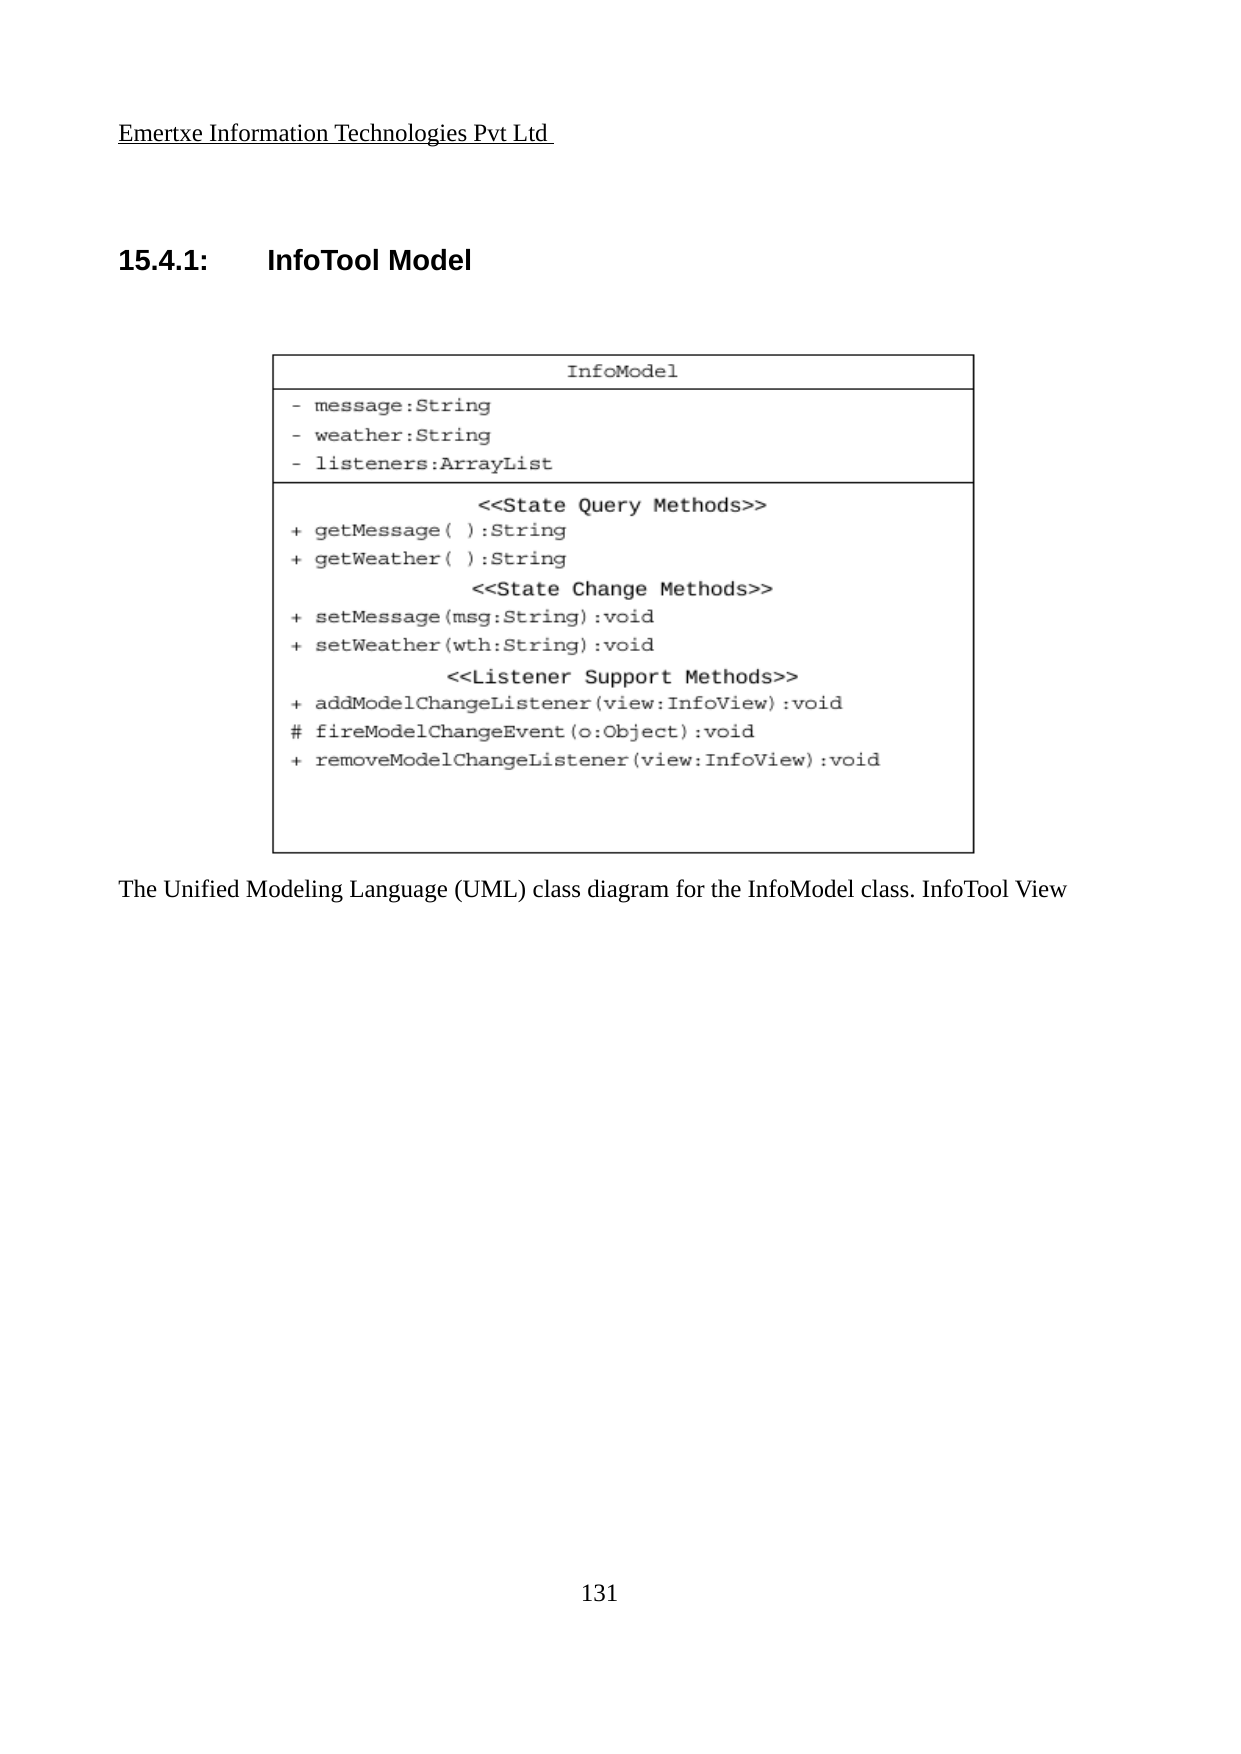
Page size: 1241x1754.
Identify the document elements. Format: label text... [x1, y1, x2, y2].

text The Unified Modeling Language (UML) class diagram for the InfoModel class. InfoTool View [118, 875, 1122, 903]
subtitle InfoTool Model [118, 243, 1122, 276]
picture [235, 330, 1006, 875]
